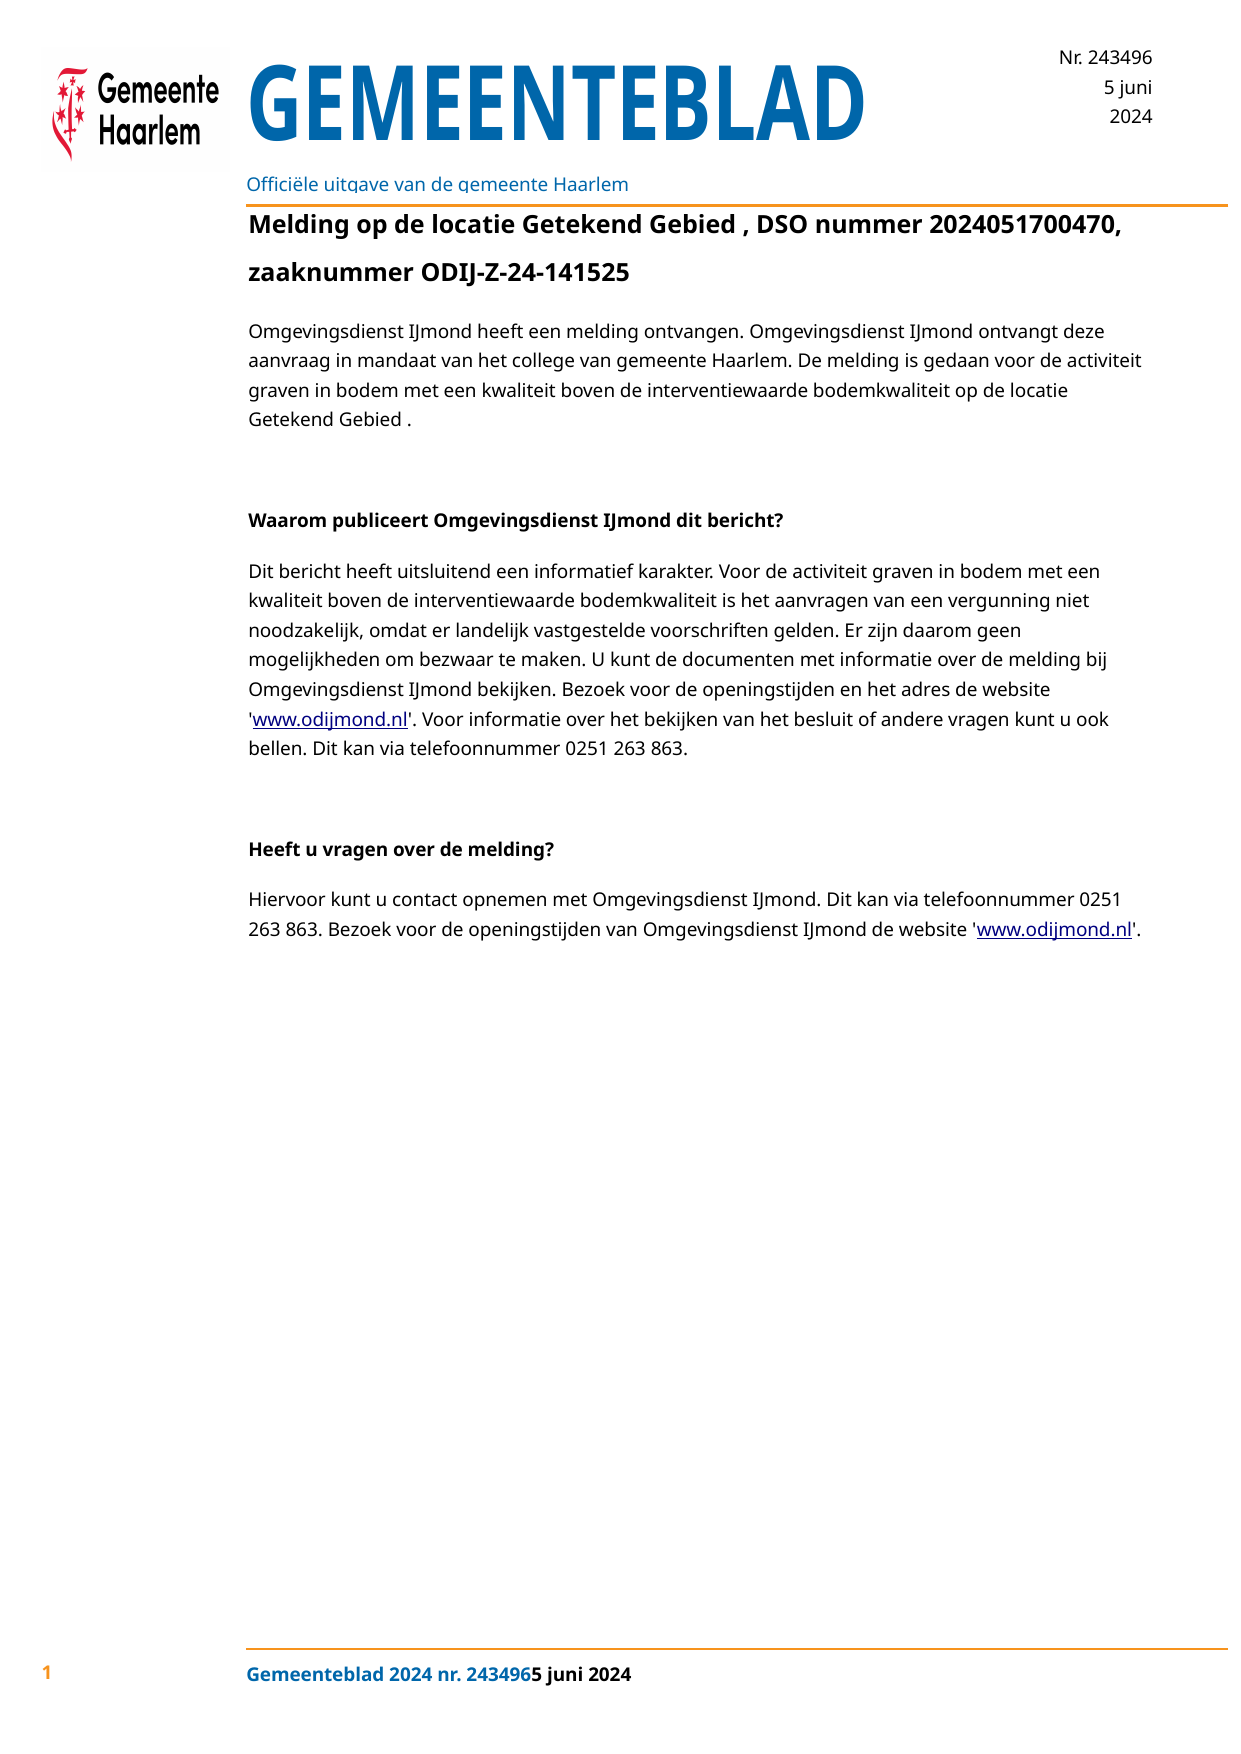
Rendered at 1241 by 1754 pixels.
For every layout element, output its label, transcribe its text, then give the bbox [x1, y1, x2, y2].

text Melding op de locatie Getekend Gebied , DSO nummer 2024051700470, zaaknummer ODIJ-Z-24-141525 [248, 207, 1152, 288]
text Omgevingsdienst IJmond heeft een melding ontvangen. Omgevingsdienst IJmond ontvangt deze aanvraag in mandaat van het college van gemeente Haarlem. De melding is gedaan voor de activiteit graven in bodem met een kwaliteit boven de interventiewaarde bodemkwaliteit op de locatie Getekend Gebied . [248, 318, 1152, 432]
text Dit bericht heeft uitsluitend een informatief karakter. Voor de activiteit graven in bodem met een kwaliteit boven de interventiewaarde bodemkwaliteit is het aanvragen van een vergunning niet noodzakelijk, omdat er landelijk vastgestelde voorschriften gelden. Er zijn daarom geen mogelijkheden om bezwaar te maken. U kunt de documenten met informatie over de melding bij Omgevingsdienst IJmond bekijken. Bezoek voor de openingstijden en het adres de website 'www.odijmond.nl'. Voor informatie over het bekijken van het besluit of andere vragen kunt u ook bellen. Dit kan via telefoonnummer 0251 263 863. [248, 558, 1152, 761]
text Heeft u vragen over de melding? [248, 836, 1152, 862]
text Waarom publiceert Omgevingsdienst IJmond dit bericht? [248, 507, 1152, 533]
text Hiervoor kunt u contact opnemen met Omgevingsdienst IJmond. Dit kan via telefoonnummer 0251 263 863. Bezoek voor de openingstijden van Omgevingsdienst IJmond de website 'www.odijmond.nl'. [248, 887, 1152, 942]
picture [41, 47, 231, 172]
